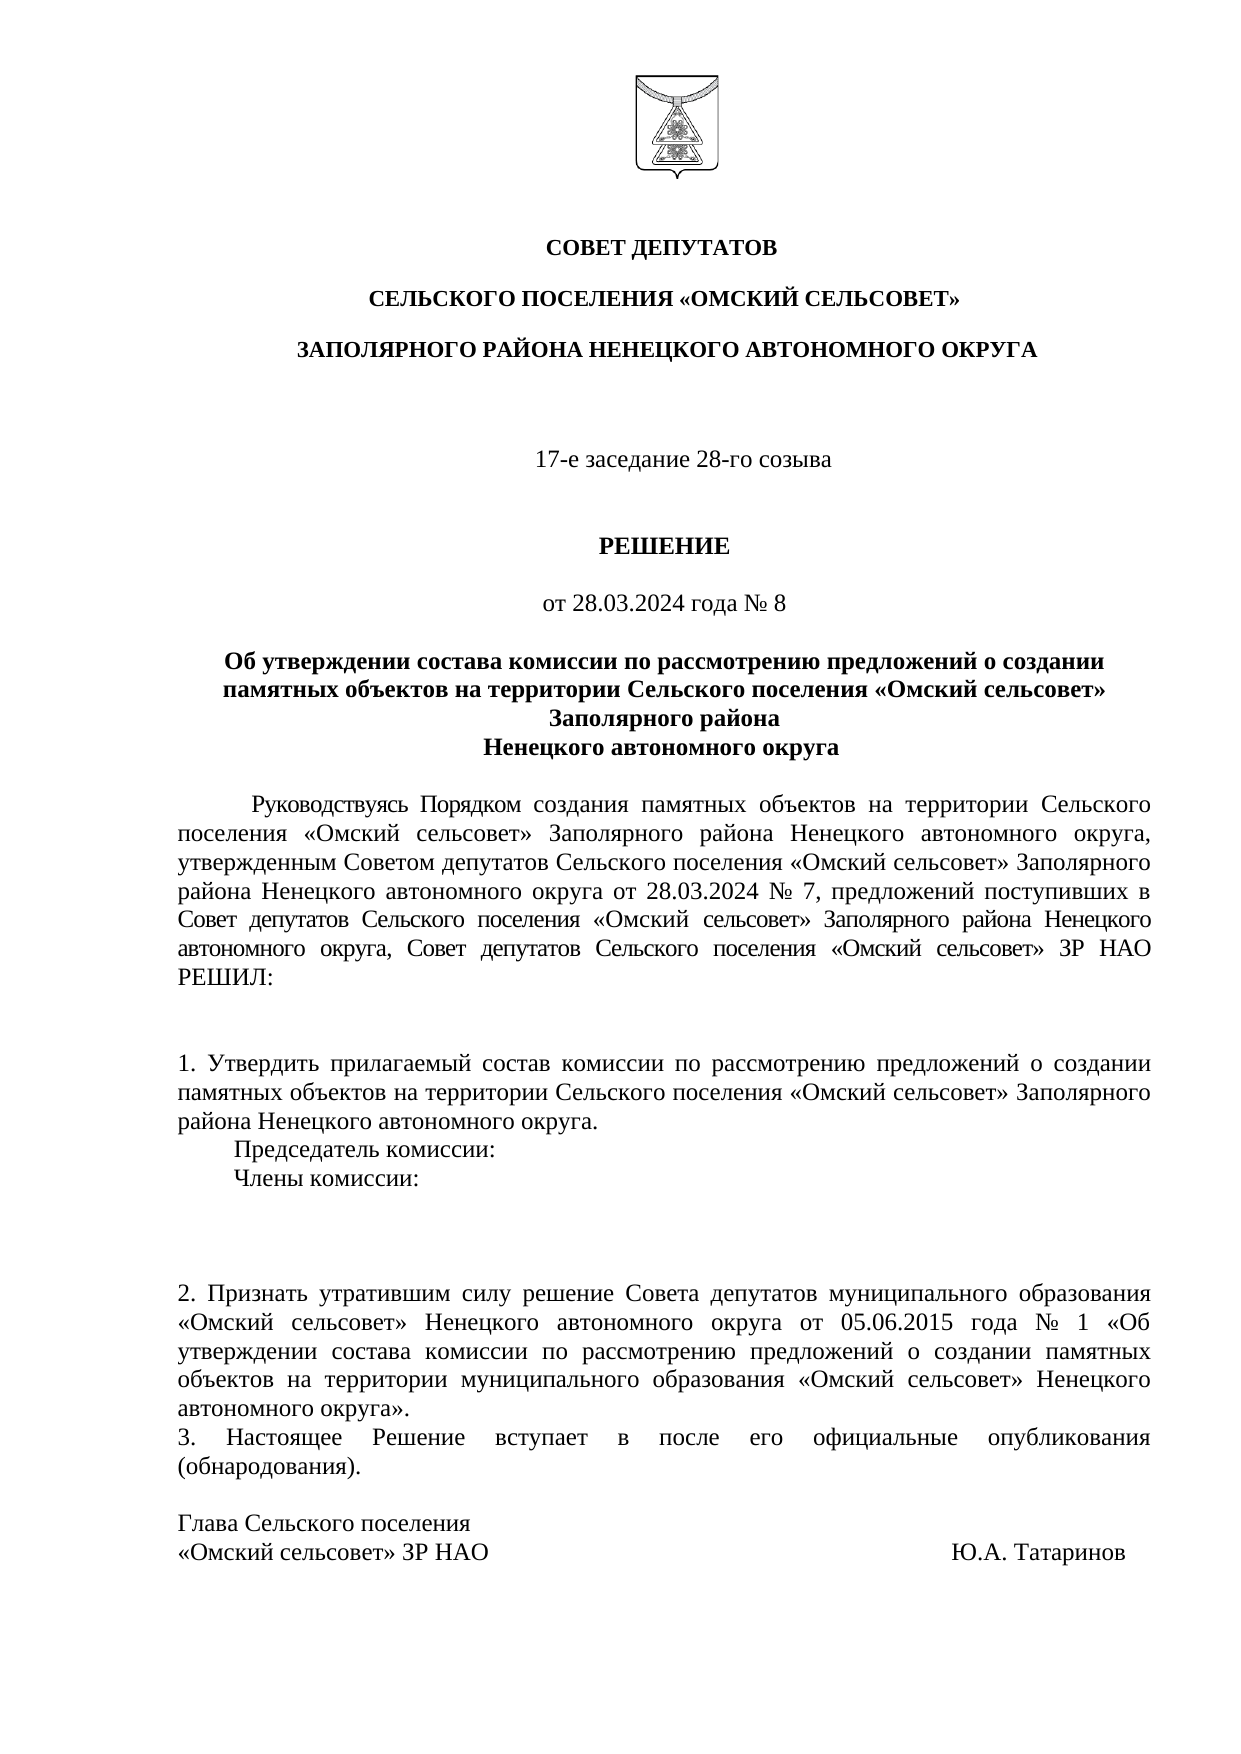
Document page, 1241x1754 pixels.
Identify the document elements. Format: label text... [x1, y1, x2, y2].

text 3. Настоящее Решение вступает в после его официальные опубликования (обнародования). [177, 1422, 1152, 1479]
text СОВЕТ ДЕПУТАТОВ [177, 234, 1152, 260]
text Глава Сельского поселения [177, 1508, 1152, 1537]
text Председатель комиссии: [233, 1134, 1152, 1163]
text Члены комиссии: [233, 1163, 1152, 1192]
title 17-е заседание 28-го созыва [215, 444, 1152, 473]
title Ненецкого автономного округа [177, 732, 1152, 761]
title РЕШЕНИЕ [177, 531, 1152, 559]
title от 28.03.2024 года № 8 [177, 588, 1152, 617]
picture [635, 75, 719, 179]
text ЗАПОЛЯРНОГО РАЙОНА НЕНЕЦКОГО АВТОНОМНОГО ОКРУГА [177, 336, 1152, 362]
title Об утверждении состава комиссии по рассмотрению предложений о создании памятных объектов на территории Сельского поселения «Омский сельсовет» Заполярного района [177, 646, 1152, 732]
list 1. Утвердить прилагаемый состав комиссии по рассмотрению предложений о создании памятных объектов на территории Сельского поселения «Омский сельсовет» Заполярного района Ненецкого автономного округа. [177, 1048, 1152, 1134]
text «Омский сельсовет» ЗР НАО Ю.А. Татаринов [177, 1537, 1152, 1566]
list 2. Признать утратившим силу решение Совета депутатов муниципального образования «Омский сельсовет» Ненецкого автономного округа от 05.06.2015 года № 1 «Об утверждении состава комиссии по рассмотрению предложений о создании памятных объектов на территории муниципального образования «Омский сельсовет» Ненецкого автономного округа». [177, 1278, 1152, 1422]
text СЕЛЬСКОГО ПОСЕЛЕНИЯ «ОМСКИЙ СЕЛЬСОВЕТ» [177, 285, 1152, 311]
title Руководствуясь Порядком создания памятных объектов на территории Сельского поселения «Омский сельсовет» Заполярного района Ненецкого автономного округа, утвержденным Советом депутатов Сельского поселения «Омский сельсовет» Заполярного района Ненецкого автономного округа от 28.03.2024 № 7, предложений поступивших в Совет депутатов Сельского поселения «Омский сельсовет» Заполярного района Ненецкого автономного округа, Совет депутатов Сельского поселения «Омский сельсовет» ЗР НАО РЕШИЛ: [177, 789, 1152, 991]
